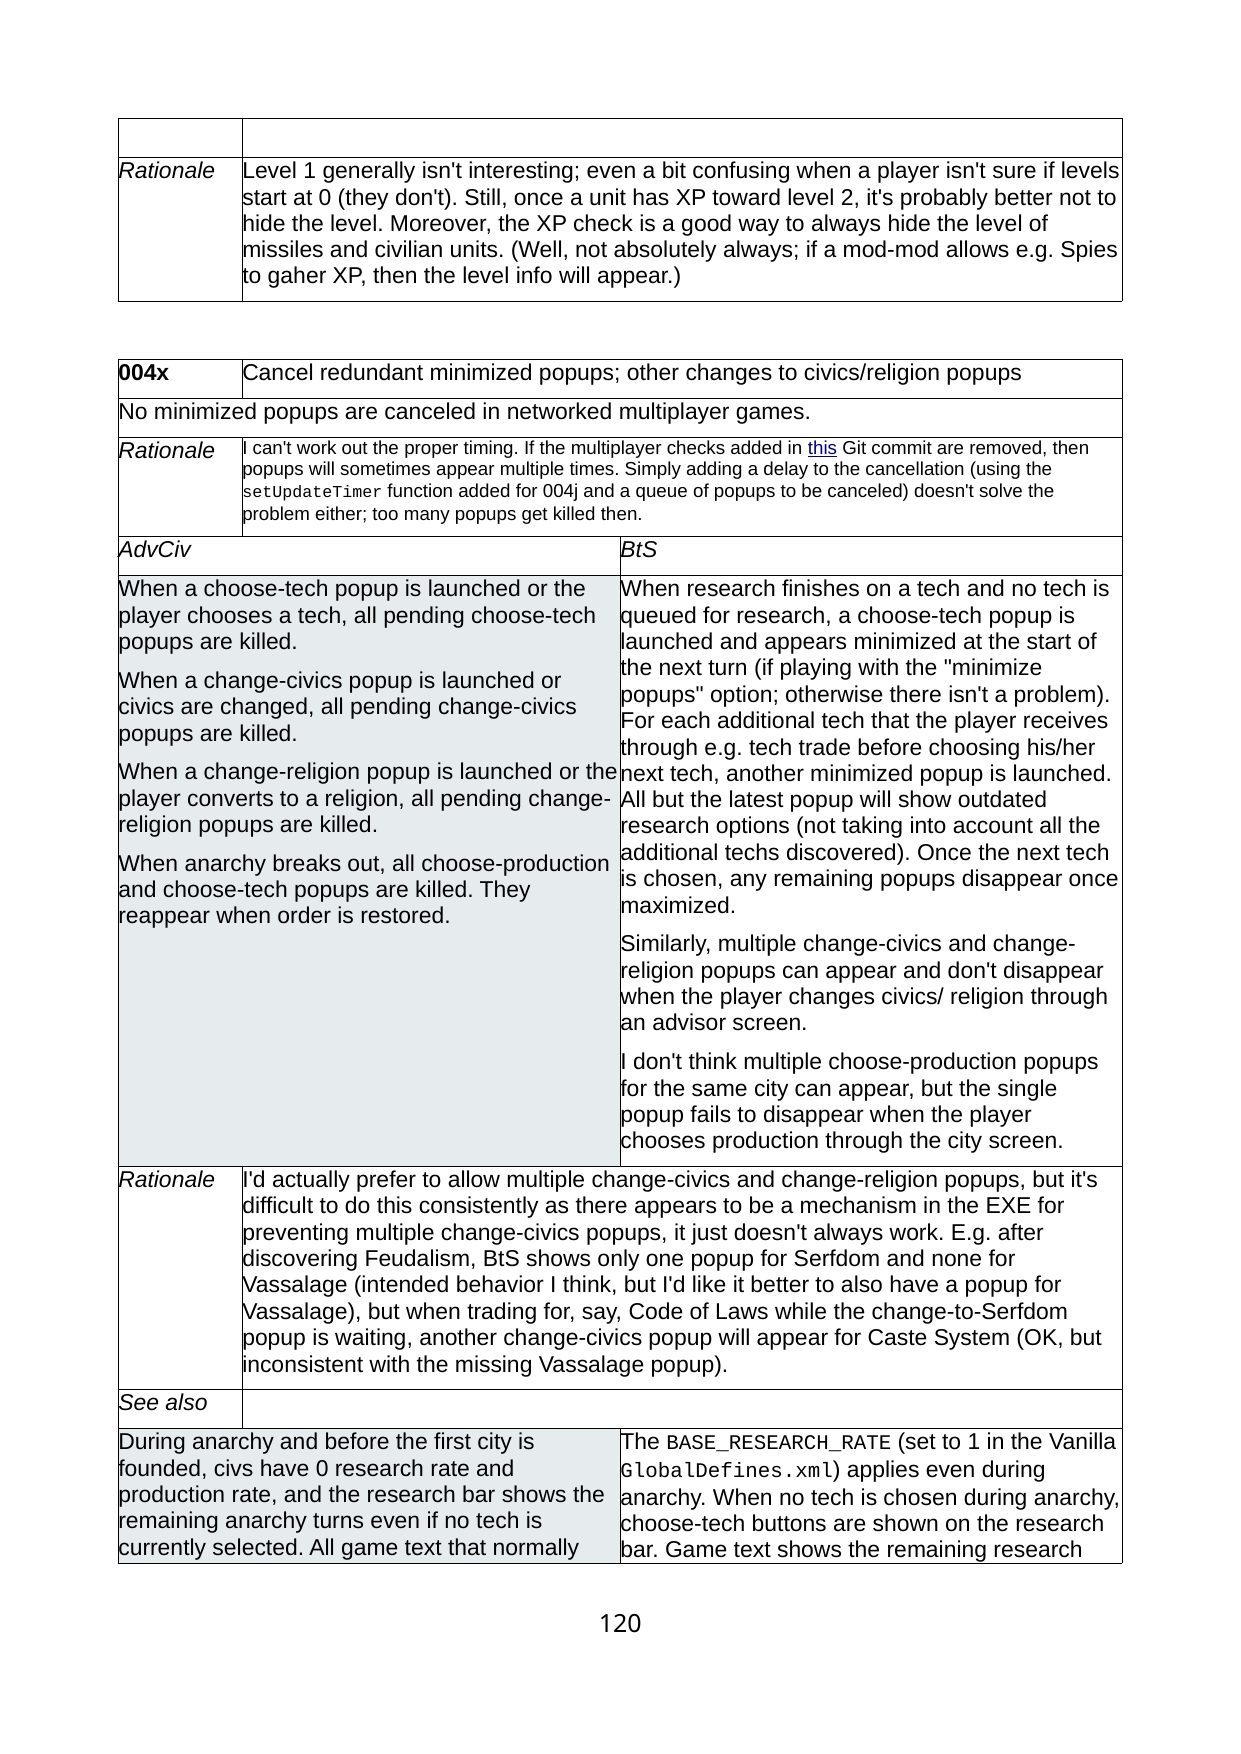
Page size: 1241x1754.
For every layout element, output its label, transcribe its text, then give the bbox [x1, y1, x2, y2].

table_cell Level 1 generally isn't interesting; even a bit confusing when a player isn't sure if levels start at 0 (they don't). Still, once a unit has XP toward level 2, it's probably better not to hide the level. Moreover, the XP check is a good way to always hide the level of missiles and civilian units. (Well, not absolutely always; if a mod-mod allows e.g. Spies to gaher XP, then the level info will appear.) [243, 158, 1122, 301]
table_cell No minimized popups are canceled in networked multiplayer games. [119, 399, 1122, 437]
table_cell [119, 119, 242, 157]
table_cell See also [119, 1390, 242, 1428]
table_cell I can't work out the proper timing. If the multiplayer checks added in this Git commit are removed, then popups will sometimes appear multiple times. Simply adding a delay to the cancellation (using the setUpdateTimer function added for 004j and a queue of popups to be canceled) doesn't solve the problem either; too many popups get killed then. [243, 438, 1122, 536]
table_cell When a choose-tech popup is launched or the player chooses a tech, all pending choose-tech popups are killed. When a change-civics popup is launched or civics are changed, all pending change-civics popups are killed. When a change-religion popup is launched or the player converts to a religion, all pending change-religion popups are killed. When anarchy breaks out, all choose-production and choose-tech popups are killed. They reappear when order is restored. [119, 576, 620, 1166]
table_cell When research finishes on a tech and no tech is queued for research, a choose-tech popup is launched and appears minimized at the start of the next turn (if playing with the "minimize popups" option; otherwise there isn't a problem). For each additional tech that the player receives through e.g. tech trade before choosing his/her next tech, another minimized popup is launched. All but the latest popup will show outdated research options (not taking into account all the additional techs discovered). Once the next tech is chosen, any remaining popups disappear once maximized. Similarly, multiple change-civics and change-religion popups can appear and don't disappear when the player changes civics/ religion through an advisor screen. I don't think multiple choose-production popups for the same city can appear, but the single popup fails to disappear when the player chooses production through the city screen. [621, 576, 1122, 1166]
table_cell The BASE_RESEARCH_RATE (set to 1 in the Vanilla GlobalDefines.xml) applies even during anarchy. When no tech is chosen during anarchy, choose-tech buttons are shown on the research bar. Game text shows the remaining research [621, 1429, 1122, 1563]
table_header 004x [119, 360, 242, 398]
table_cell AdvCiv [119, 537, 620, 575]
table_cell Rationale [119, 438, 242, 536]
table_cell [243, 1390, 1122, 1428]
table_cell During anarchy and before the first city is founded, civs have 0 research rate and production rate, and the research bar shows the remaining anarchy turns even if no tech is currently selected. All game text that normally [119, 1429, 620, 1563]
table_header Cancel redundant minimized popups; other changes to civics/religion popups [243, 360, 1122, 398]
table_cell I'd actually prefer to allow multiple change-civics and change-religion popups, but it's difficult to do this consistently as there appears to be a mechanism in the EXE for preventing multiple change-civics popups, it just doesn't always work. E.g. after discovering Feudalism, BtS shows only one popup for Serfdom and none for Vassalage (intended behavior I think, but I'd like it better to also have a popup for Vassalage), but when trading for, say, Code of Laws while the change-to-Serfdom popup is waiting, another change-civics popup will appear for Caste System (OK, but inconsistent with the missing Vassalage popup). [243, 1167, 1122, 1389]
table_cell Rationale [119, 158, 242, 301]
table_cell BtS [621, 537, 1122, 575]
table_cell [243, 119, 1122, 157]
table_cell Rationale [119, 1167, 242, 1389]
